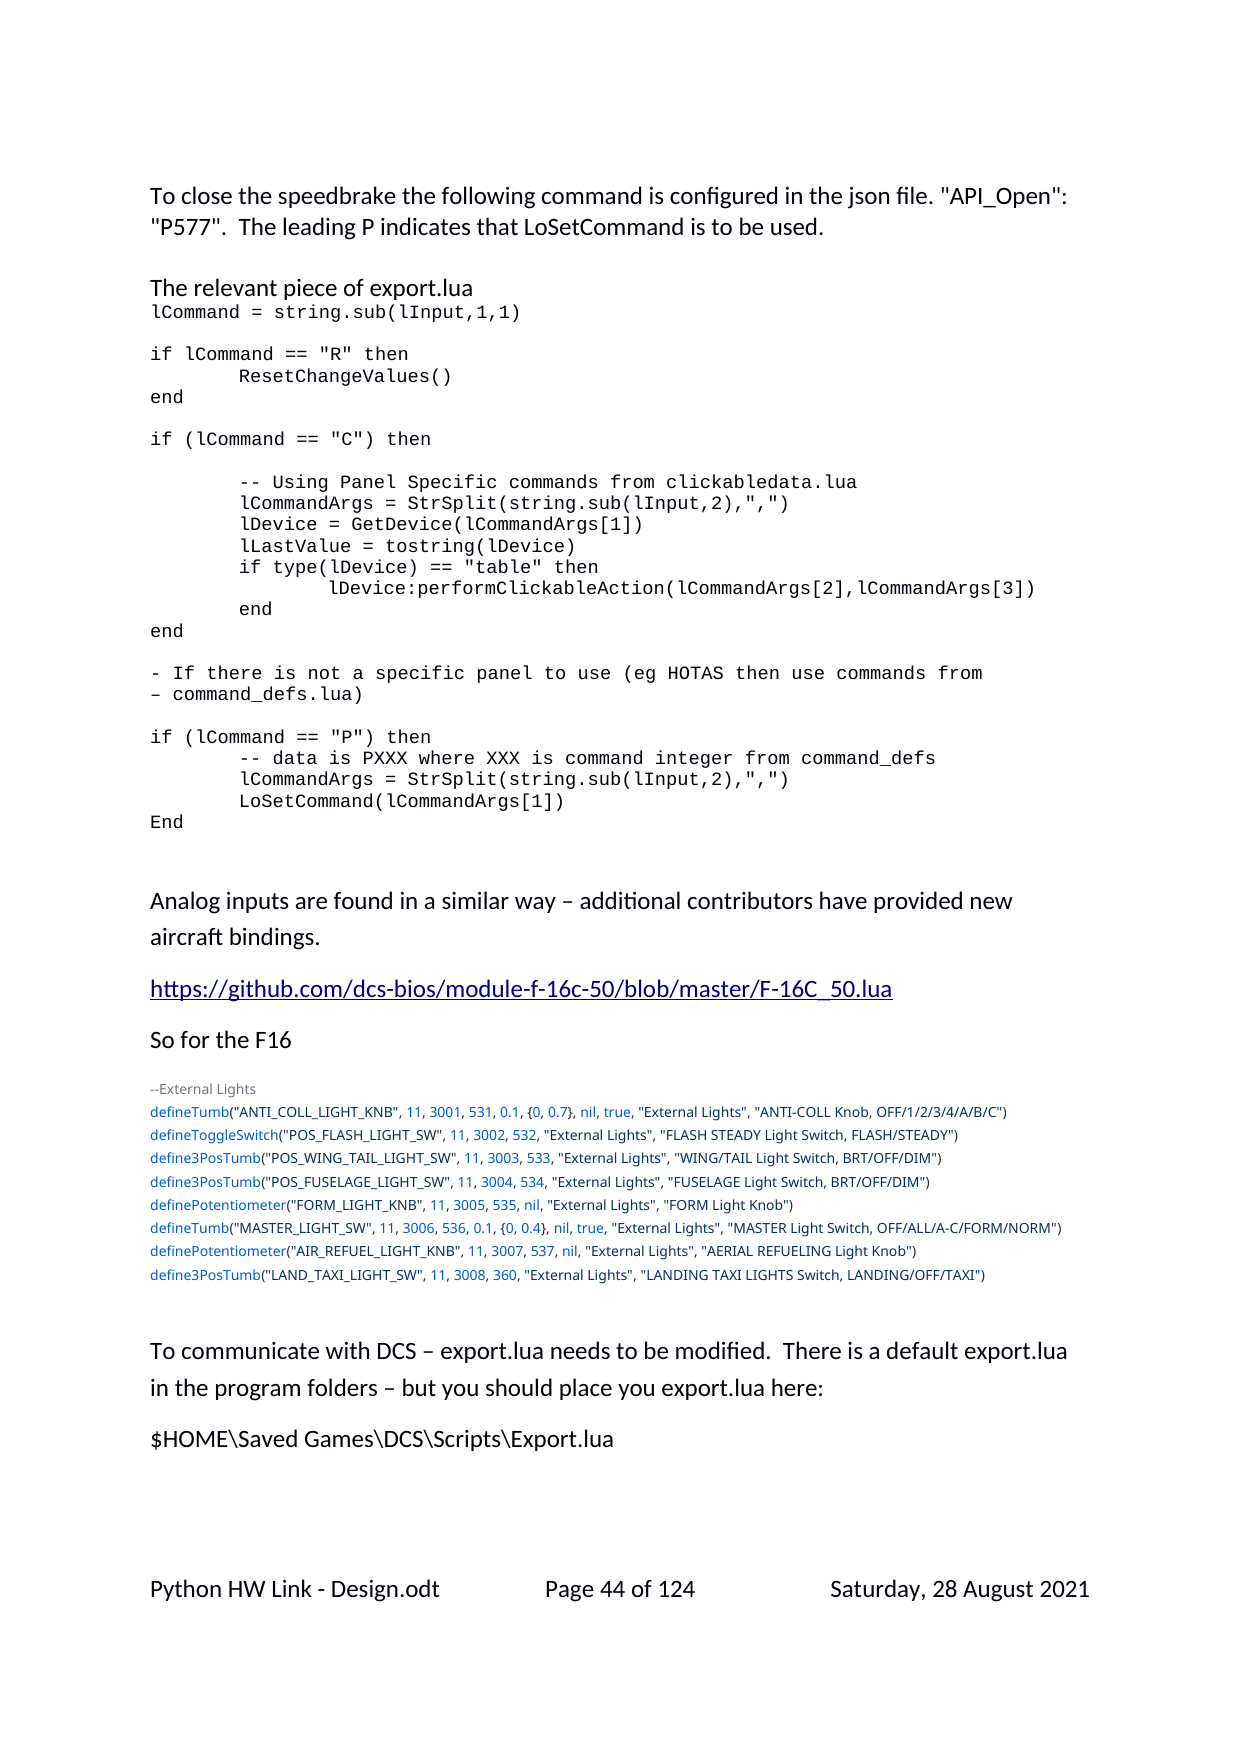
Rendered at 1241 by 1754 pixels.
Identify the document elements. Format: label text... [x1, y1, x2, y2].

text end [150, 600, 1090, 621]
text – command_defs.lua) [150, 685, 1090, 706]
text end [150, 388, 1090, 409]
text if (lCommand == "C") then [150, 430, 1090, 451]
text -- Using Panel Specific commands from clickabledata.lua [150, 473, 1090, 494]
text lDevice:performClickableAction(lCommandArgs[2],lCommandArgs[3]) [150, 579, 1090, 600]
text lLastValue = tostring(lDevice) [150, 536, 1090, 558]
text if (lCommand == "P") then [150, 728, 1090, 749]
text --External Lights [150, 1075, 1090, 1098]
text The relevant piece of export.lua [150, 272, 1090, 303]
text ResetChangeValues() [150, 366, 1090, 388]
text lCommandArgs = StrSplit(string.sub(lInput,2),",") [150, 494, 1090, 515]
text defineToggleSwitch("POS_FLASH_LIGHT_SW", 11, 3002, 532, "External Lights", "FLASH STEADY Light Switch, FLASH/STEADY") [150, 1121, 1090, 1145]
text defineTumb("ANTI_COLL_LIGHT_KNB", 11, 3001, 531, 0.1, {0, 0.7}, nil, true, "External Lights", "ANTI-COLL Knob, OFF/1/2/3/4/A/B/C") [150, 1098, 1090, 1121]
text definePotentiometer("AIR_REFUEL_LIGHT_KNB", 11, 3007, 537, nil, "External Lights", "AERIAL REFUELING Light Knob") [150, 1238, 1090, 1261]
text -- data is PXXX where XXX is command integer from command_defs [150, 749, 1090, 770]
text lDevice = GetDevice(lCommandArgs[1]) [150, 515, 1090, 536]
text To close the speedbrake the following command is configured in the json file. "API_Open": "P577". The leading P indicates that LoSetCommand is to be used. [150, 181, 1090, 242]
text if type(lDevice) == "table" then [150, 558, 1090, 579]
text lCommand = string.sub(lInput,1,1) [150, 303, 1090, 324]
text defineTumb("MASTER_LIGHT_SW", 11, 3006, 536, 0.1, {0, 0.4}, nil, true, "External Lights", "MASTER Light Switch, OFF/ALL/A-C/FORM/NORM") [150, 1214, 1090, 1238]
text End [150, 813, 1090, 834]
text https://github.com/dcs-bios/module-f-16c-50/blob/master/F-16C_50.lua [150, 973, 1090, 1003]
text So for the F16 [150, 1024, 1090, 1054]
text definePotentiometer("FORM_LIGHT_KNB", 11, 3005, 535, nil, "External Lights", "FORM Light Knob") [150, 1191, 1090, 1214]
text define3PosTumb("POS_FUSELAGE_LIGHT_SW", 11, 3004, 534, "External Lights", "FUSELAGE Light Switch, BRT/OFF/DIM") [150, 1168, 1090, 1191]
text To communicate with DCS – export.lua needs to be modified. There is a default export.lua in the program folders – but you should place you export.lua here: [150, 1335, 1090, 1402]
text if lCommand == "R" then [150, 345, 1090, 366]
text define3PosTumb("POS_WING_TAIL_LIGHT_SW", 11, 3003, 533, "External Lights", "WING/TAIL Light Switch, BRT/OFF/DIM") [150, 1145, 1090, 1168]
text end [150, 621, 1090, 643]
text $HOME\Saved Games\DCS\Scripts\Export.lua [150, 1423, 1090, 1453]
text define3PosTumb("LAND_TAXI_LIGHT_SW", 11, 3008, 360, "External Lights", "LANDING TAXI LIGHTS Switch, LANDING/OFF/TAXI") [150, 1261, 1090, 1284]
text lCommandArgs = StrSplit(string.sub(lInput,2),",") [150, 770, 1090, 791]
text - If there is not a specific panel to use (eg HOTAS then use commands from [150, 664, 1090, 685]
text Analog inputs are found in a similar way – additional contributors have provided new aircraft bindings. [150, 885, 1090, 952]
text LoSetCommand(lCommandArgs[1]) [150, 791, 1090, 813]
